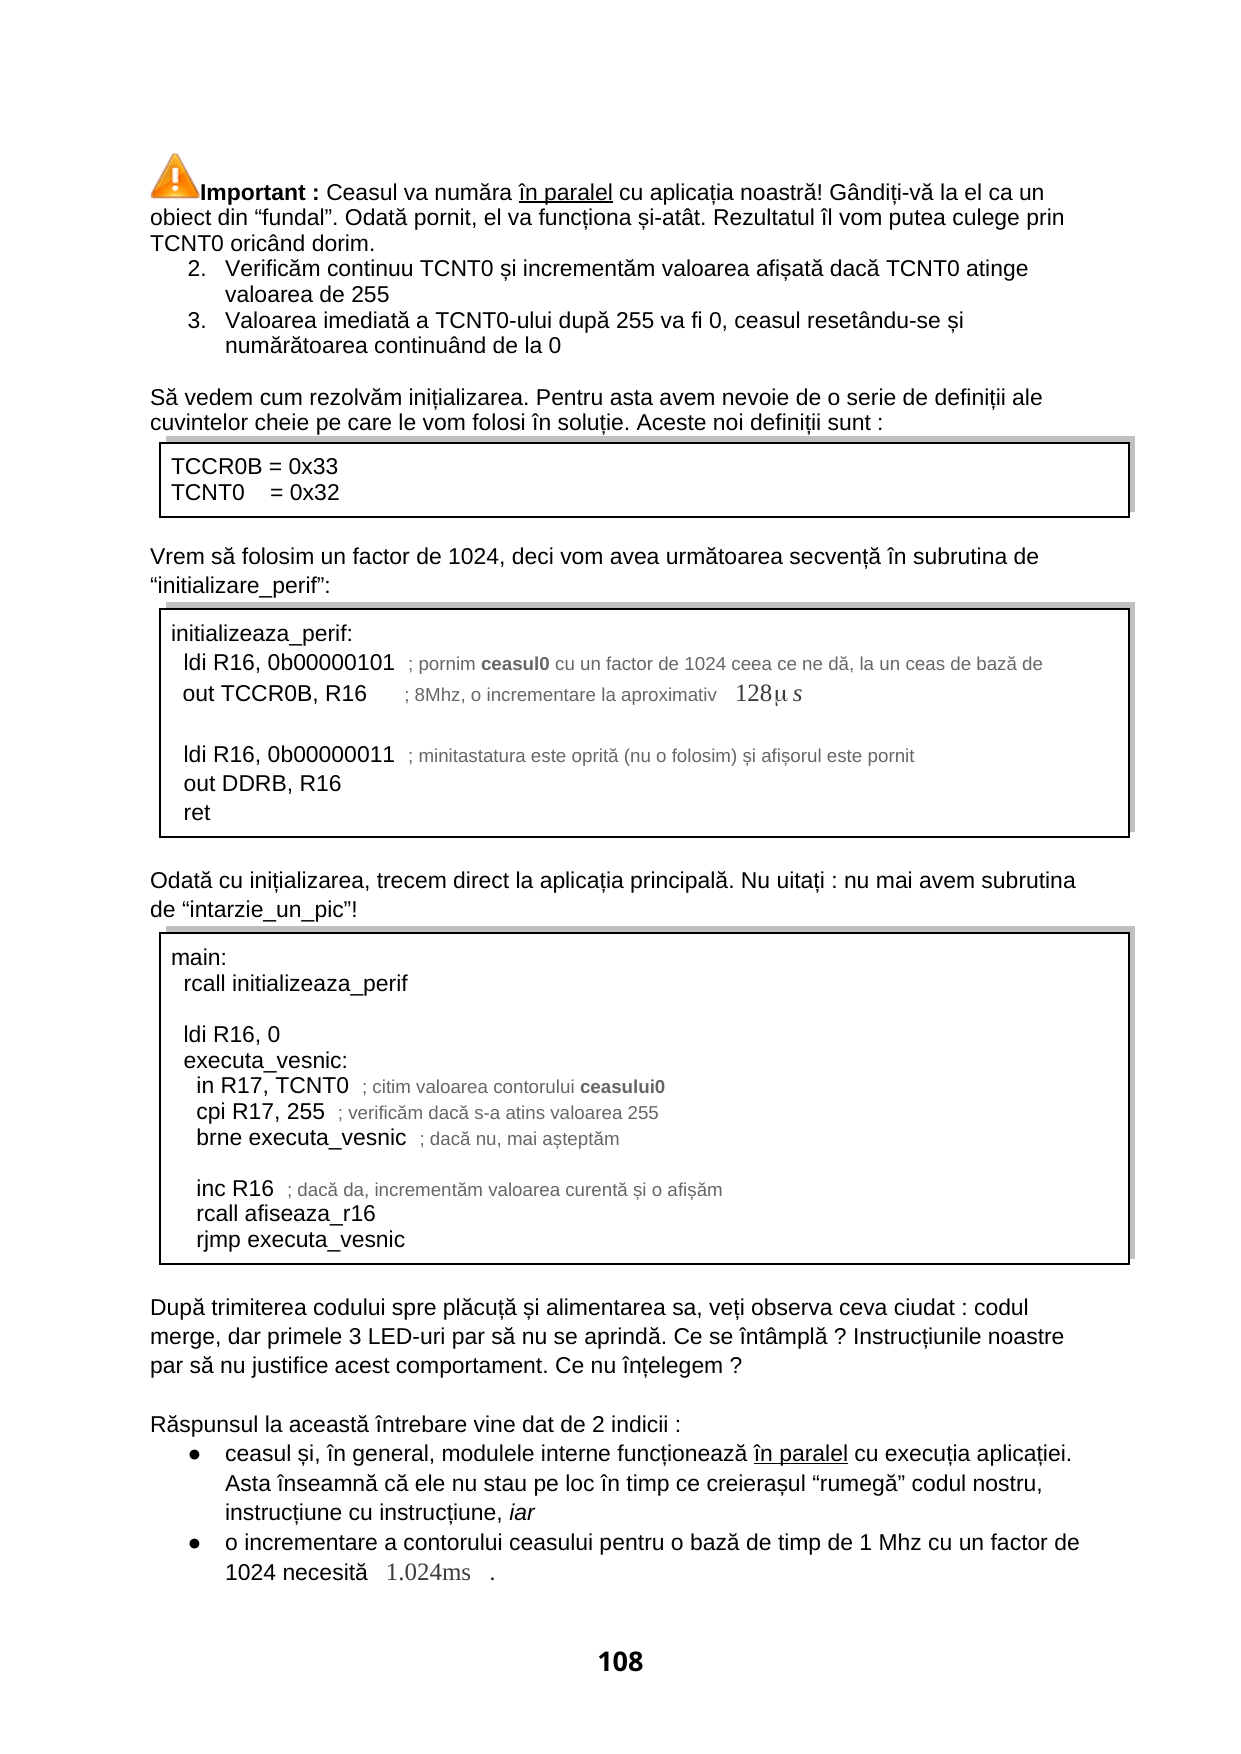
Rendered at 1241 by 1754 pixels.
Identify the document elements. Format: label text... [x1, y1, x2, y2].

text Important : Ceasul va număra în paralel cu aplicația noastră! Gândiți-vă la el ca un obiect din “fundal”. Odată pornit, el va funcționa și-atât. Rezultatul îl vom putea culege prin TCNT0 oricând dorim. [150, 176, 1091, 256]
list Valoarea imediată a TCNT0-ului după 255 va fi 0, ceasul resetându-se și numărătoarea continuând de la 0 [187, 307, 1091, 359]
table_header TCCR0B = 0x33 TCNT0 = 0x32 [161, 444, 1128, 516]
list ceasul și, în general, modulele interne funcționează în paralel cu execuția aplicației. Asta înseamnă că ele nu stau pe loc în timp ce creierașul “rumegă” codul nostru, instrucțiune cu instrucțiune, iar [187, 1441, 1091, 1525]
table_header main: rcall initializeaza_perif ldi R16, 0 executa_vesnic: in R17, TCNT0 ; citim valoarea contorului ceasului0 cpi R17, 255 ; verificăm dacă s-a atins valoarea 255 brne executa_vesnic ; dacă nu, mai așteptăm inc R16 ; dacă da, incrementăm valoarea curentă și o afișăm rcall afiseaza_r16 rjmp executa_vesnic [161, 934, 1128, 1263]
text Să vedem cum rezolvăm inițializarea. Pentru asta avem nevoie de o serie de definiții ale cuvintelor cheie pe care le vom folosi în soluție. Aceste noi definiții sunt : [150, 384, 1091, 436]
table_header initializeaza_perif: ldi R16, 0b00000101 ; pornim ceasul0 cu un factor de 1024 ceea ce ne dă, la un ceas de bază de out TCCR0B, R16 ; 8Mhz, o incrementare la aproximativ ldi R16, 0b00000011 ; minitastatura este oprită (nu o folosim) și afișorul este pornit out DDRB, R16 ret [161, 610, 1128, 836]
picture [150, 150, 200, 200]
list Verificăm continuu TCNT0 și incrementăm valoarea afișată dacă TCNT0 atinge valoarea de 255 [187, 256, 1091, 307]
text Odată cu inițializarea, trecem direct la aplicația principală. Nu uitați : nu mai avem subrutina de “intarzie_un_pic”! [150, 867, 1091, 922]
text După trimiterea codului spre plăcuță și alimentarea sa, veți observa ceva ciudat : codul merge, dar primele 3 LED-uri par să nu se aprindă. Ce se întâmplă ? Instrucțiunile noastre par să nu justifice acest comportament. Ce nu înțelegem ? [150, 1294, 1091, 1378]
text Vrem să folosim un factor de 1024, deci vom avea următoarea secvență în subrutina de “initializare_perif”: [150, 543, 1091, 598]
list o incrementare a contorului ceasului pentru o bază de timp de 1 Mhz cu un factor de 1024 necesită. [187, 1529, 1091, 1586]
text Răspunsul la această întrebare vine dat de 2 indicii : [150, 1412, 1091, 1437]
